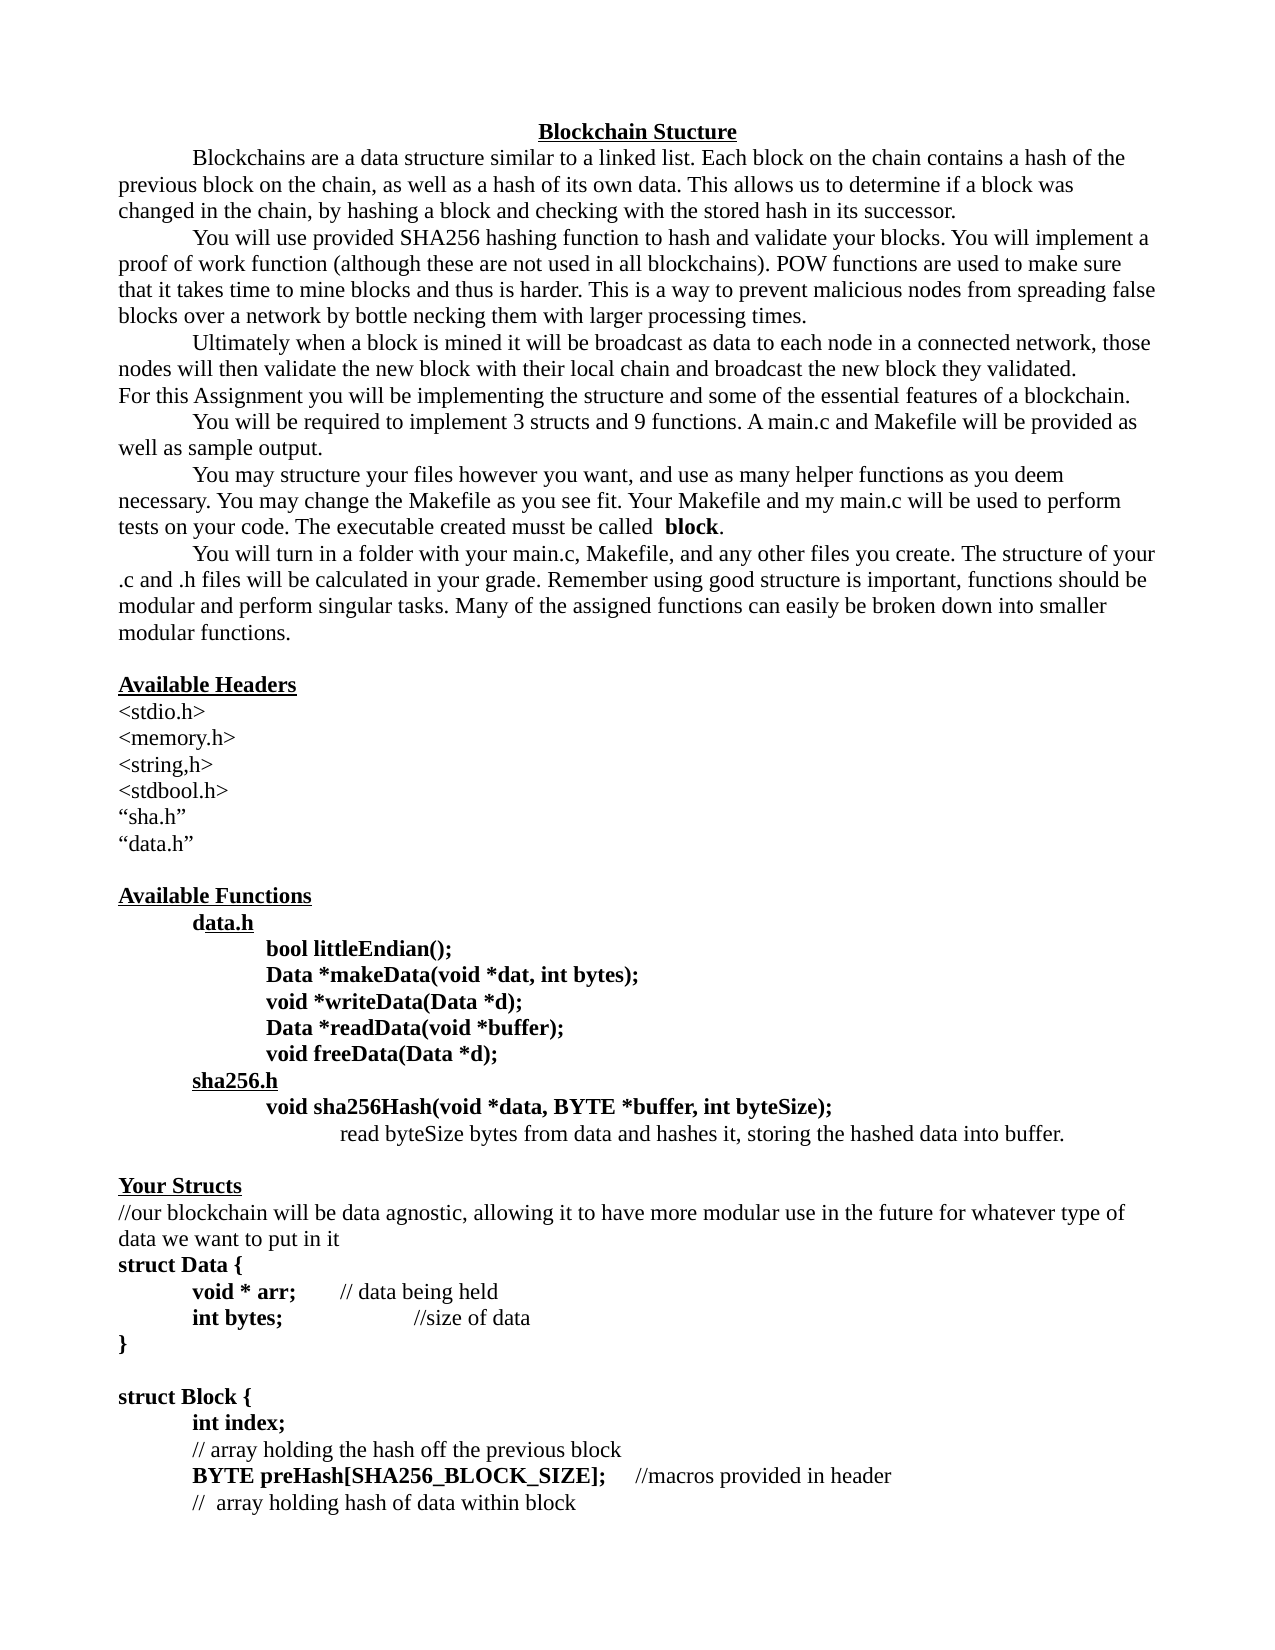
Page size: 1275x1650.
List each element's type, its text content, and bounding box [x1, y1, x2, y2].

text <stdio.h> [118, 698, 1157, 724]
text You will turn in a folder with your main.c, Makefile, and any other files you create. The structure of your .c and .h files will be calculated in your grade. Remember using good structure is important, functions should be modular and perform singular tasks. Many of the assigned functions can easily be broken down into smaller modular functions. [118, 540, 1157, 645]
text Data *readData(void *buffer); [118, 1014, 1157, 1041]
text “data.h” [118, 830, 1157, 856]
text struct Block { [118, 1383, 1157, 1409]
text <memory.h> [118, 724, 1157, 751]
text Your Structs [118, 1172, 1157, 1199]
text // array holding the hash off the previous block [118, 1436, 1157, 1462]
text BYTE preHash[SHA256_BLOCK_SIZE]; //macros provided in header [118, 1462, 1157, 1488]
text void * arr; // data being held [118, 1278, 1157, 1304]
text For this Assignment you will be implementing the structure and some of the essential features of a blockchain. You will be required to implement 3 structs and 9 functions. A main.c and Makefile will be provided as well as sample output. [118, 382, 1157, 461]
text read byteSize bytes from data and hashes it, storing the hashed data into buffer. [118, 1119, 1157, 1146]
text Data *makeData(void *dat, int bytes); [118, 961, 1157, 988]
text You will use provided SHA256 hashing function to hash and validate your blocks. You will implement a proof of work function (although these are not used in all blockchains). POW functions are used to make sure that it takes time to mine blocks and thus is harder. This is a way to prevent malicious nodes from spreading false blocks over a network by bottle necking them with larger processing times. [118, 223, 1157, 329]
text // array holding hash of data within block [118, 1488, 1157, 1515]
text data.h [118, 909, 1157, 935]
text bool littleEndian(); [118, 935, 1157, 961]
text You may structure your files however you want, and use as many helper functions as you deem necessary. You may change the Makefile as you see fit. Your Makefile and my main.c will be used to perform tests on your code. The executable created musst be called block. [118, 461, 1157, 540]
text <stdbool.h> [118, 777, 1157, 803]
text } [118, 1330, 1157, 1357]
text <string,h> [118, 751, 1157, 777]
text Available Headers [118, 672, 1157, 698]
text //our blockchain will be data agnostic, allowing it to have more modular use in the future for whatever type of data we want to put in it [118, 1199, 1157, 1251]
text “sha.h” [118, 803, 1157, 830]
text Blockchains are a data structure similar to a linked list. Each block on the chain contains a hash of the previous block on the chain, as well as a hash of its own data. This allows us to determine if a block was changed in the chain, by hashing a block and checking with the stored hash in its successor. [118, 144, 1157, 223]
text Available Functions [118, 882, 1157, 909]
text Ultimately when a block is mined it will be broadcast as data to each node in a connected network, those nodes will then validate the new block with their local chain and broadcast the new block they validated. [118, 329, 1157, 382]
text void *writeData(Data *d); [118, 988, 1157, 1014]
text int index; [118, 1409, 1157, 1436]
text void sha256Hash(void *data, BYTE *buffer, int byteSize); [118, 1093, 1157, 1119]
text struct Data { [118, 1251, 1157, 1278]
text sha256.h [118, 1067, 1157, 1093]
text int bytes; //size of data [118, 1304, 1157, 1330]
text void freeData(Data *d); [118, 1041, 1157, 1067]
text Blockchain Stucture [118, 118, 1157, 144]
